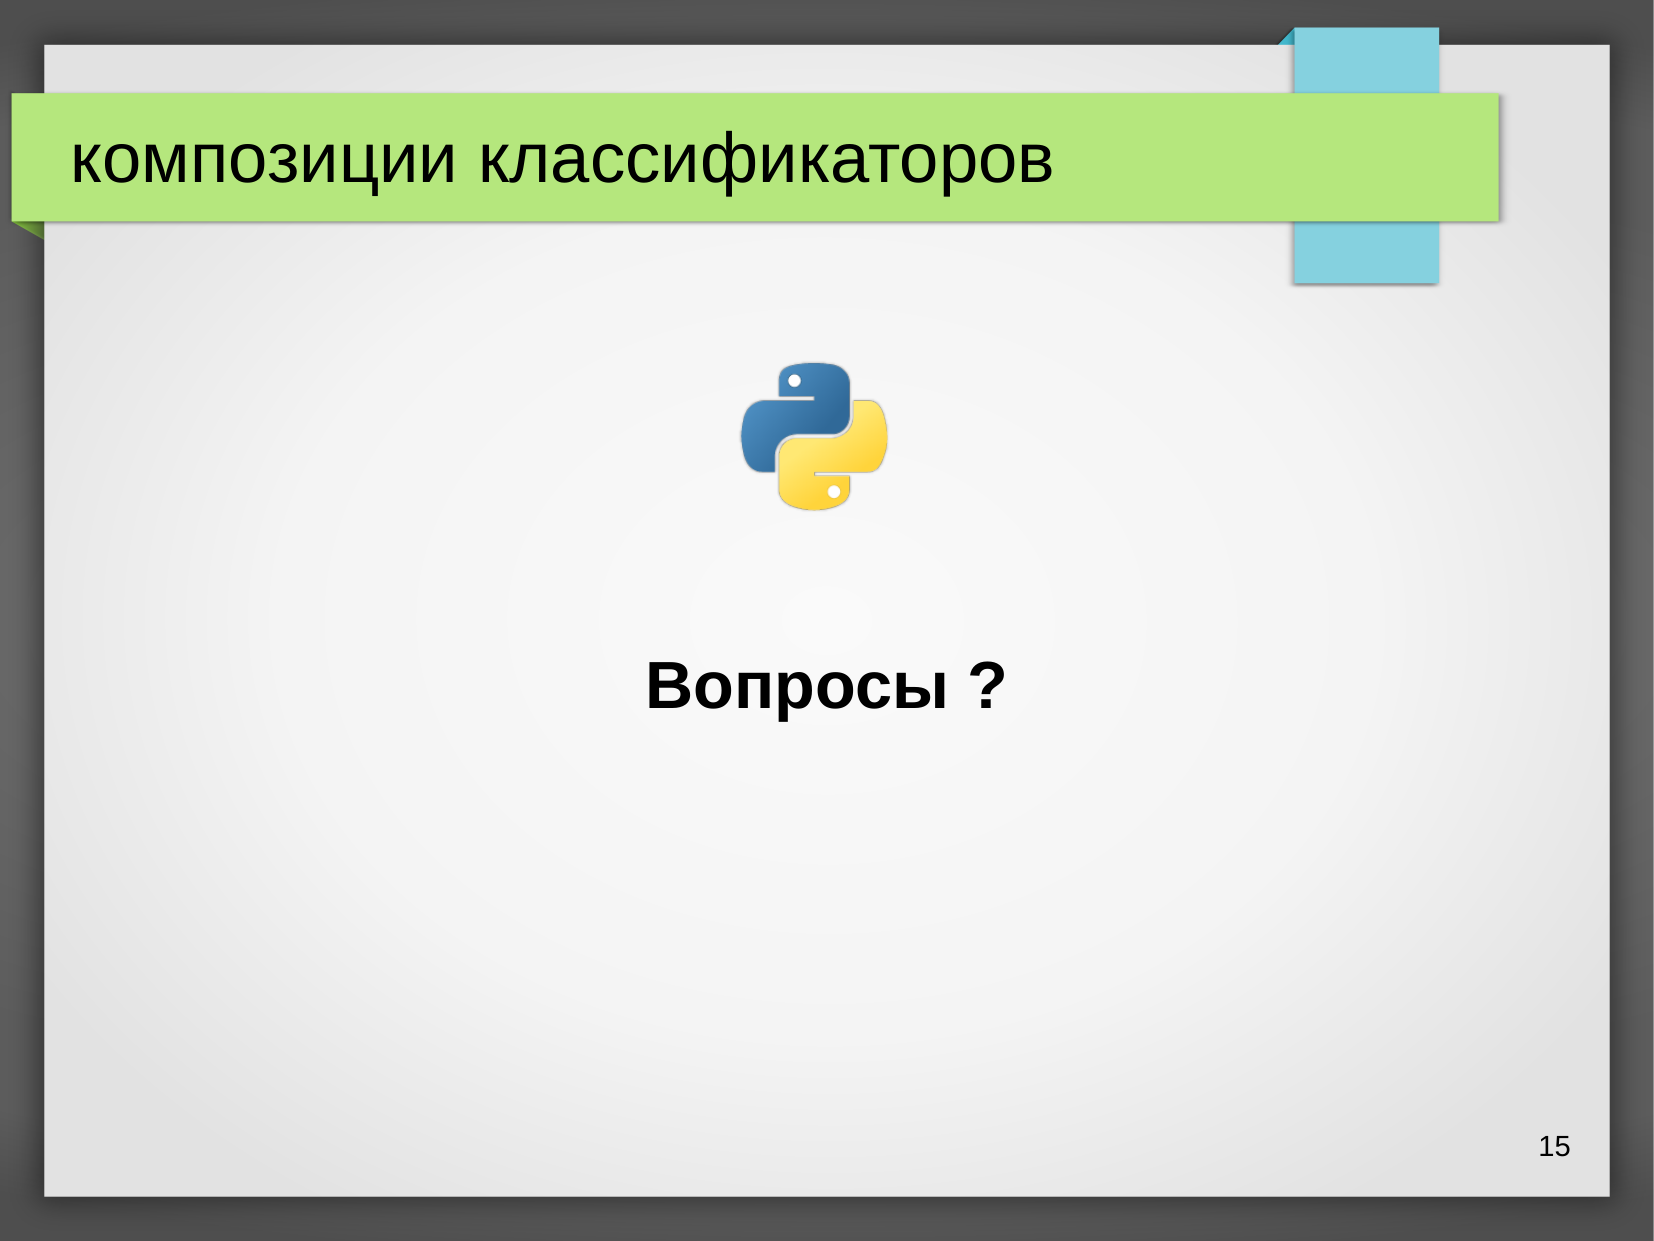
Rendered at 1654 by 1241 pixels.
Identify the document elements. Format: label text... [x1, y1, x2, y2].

title композиции классификаторов [70, 118, 1205, 199]
picture [0, 0, 1654, 1241]
subtitle Вопросы ? [82, 236, 1571, 1134]
